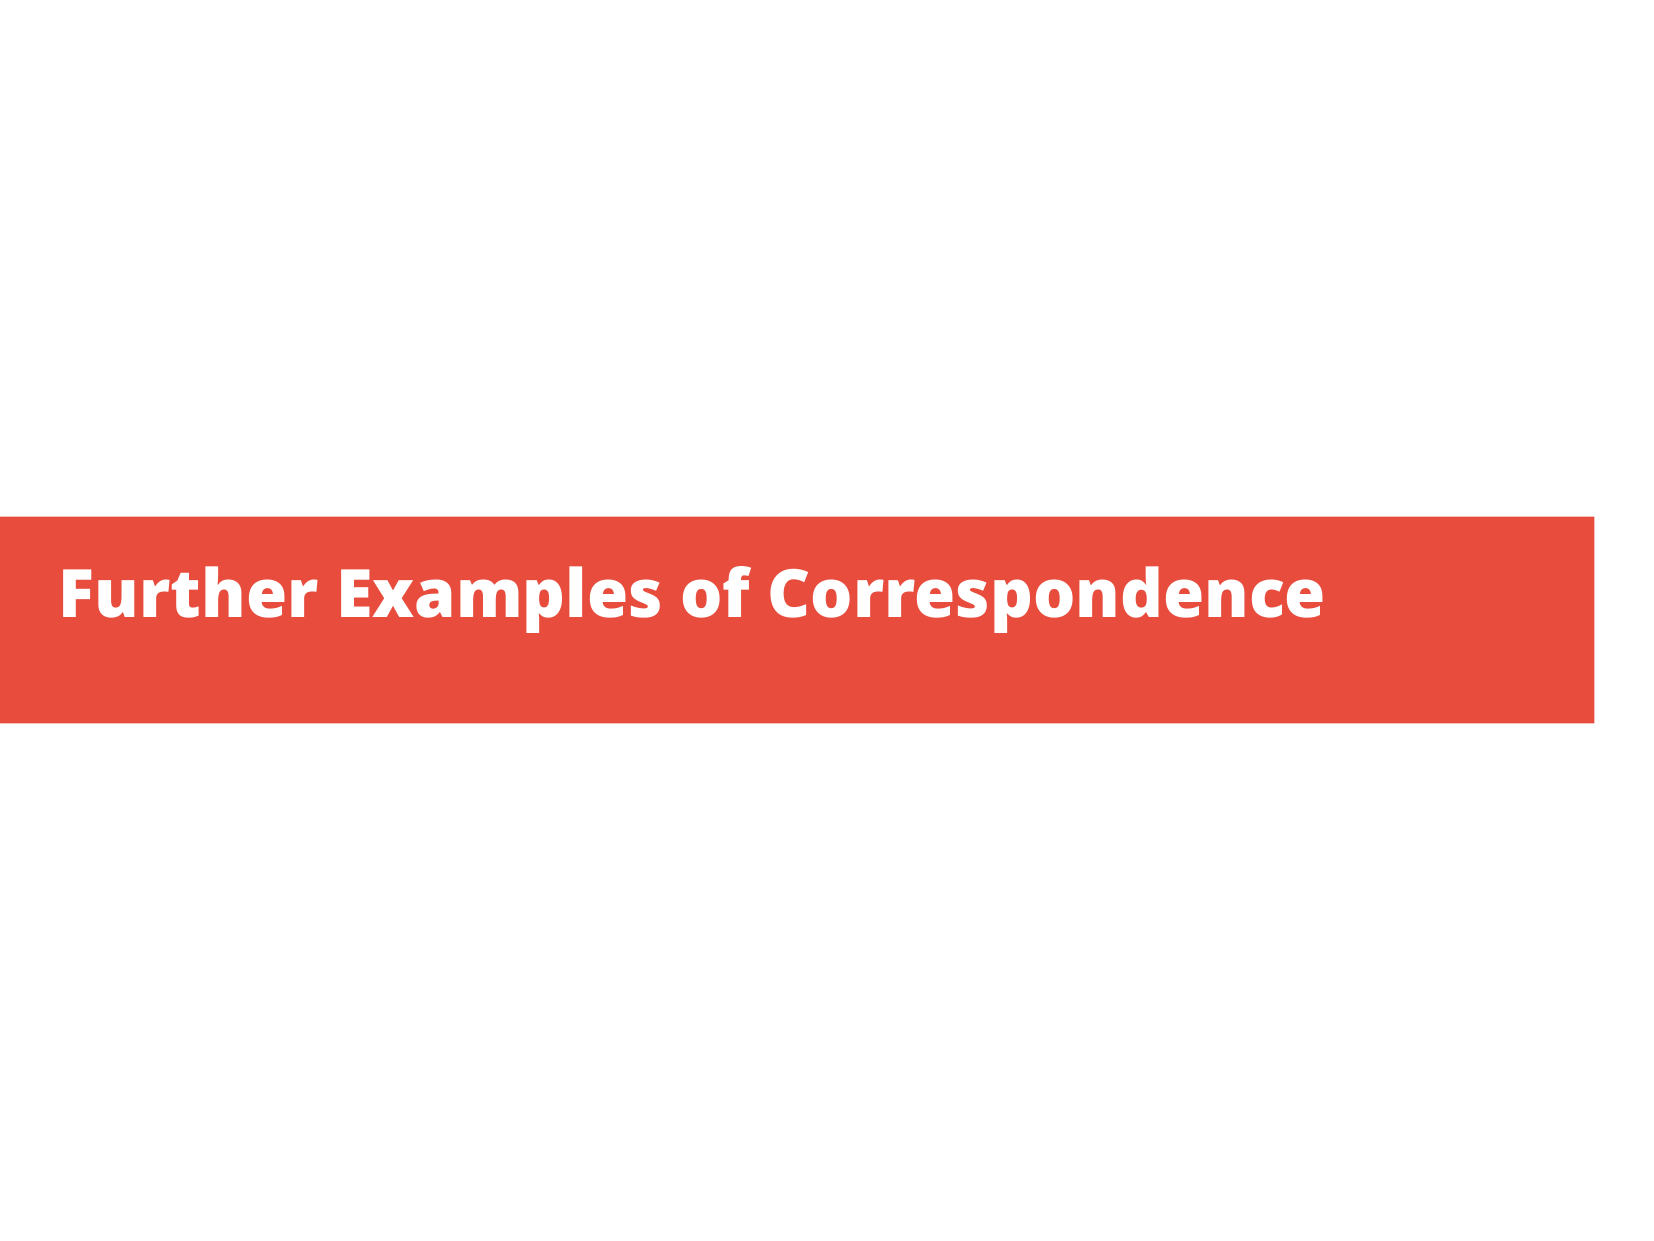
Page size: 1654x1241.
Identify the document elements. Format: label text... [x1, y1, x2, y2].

title Further Examples of Correspondence [59, 546, 1595, 694]
